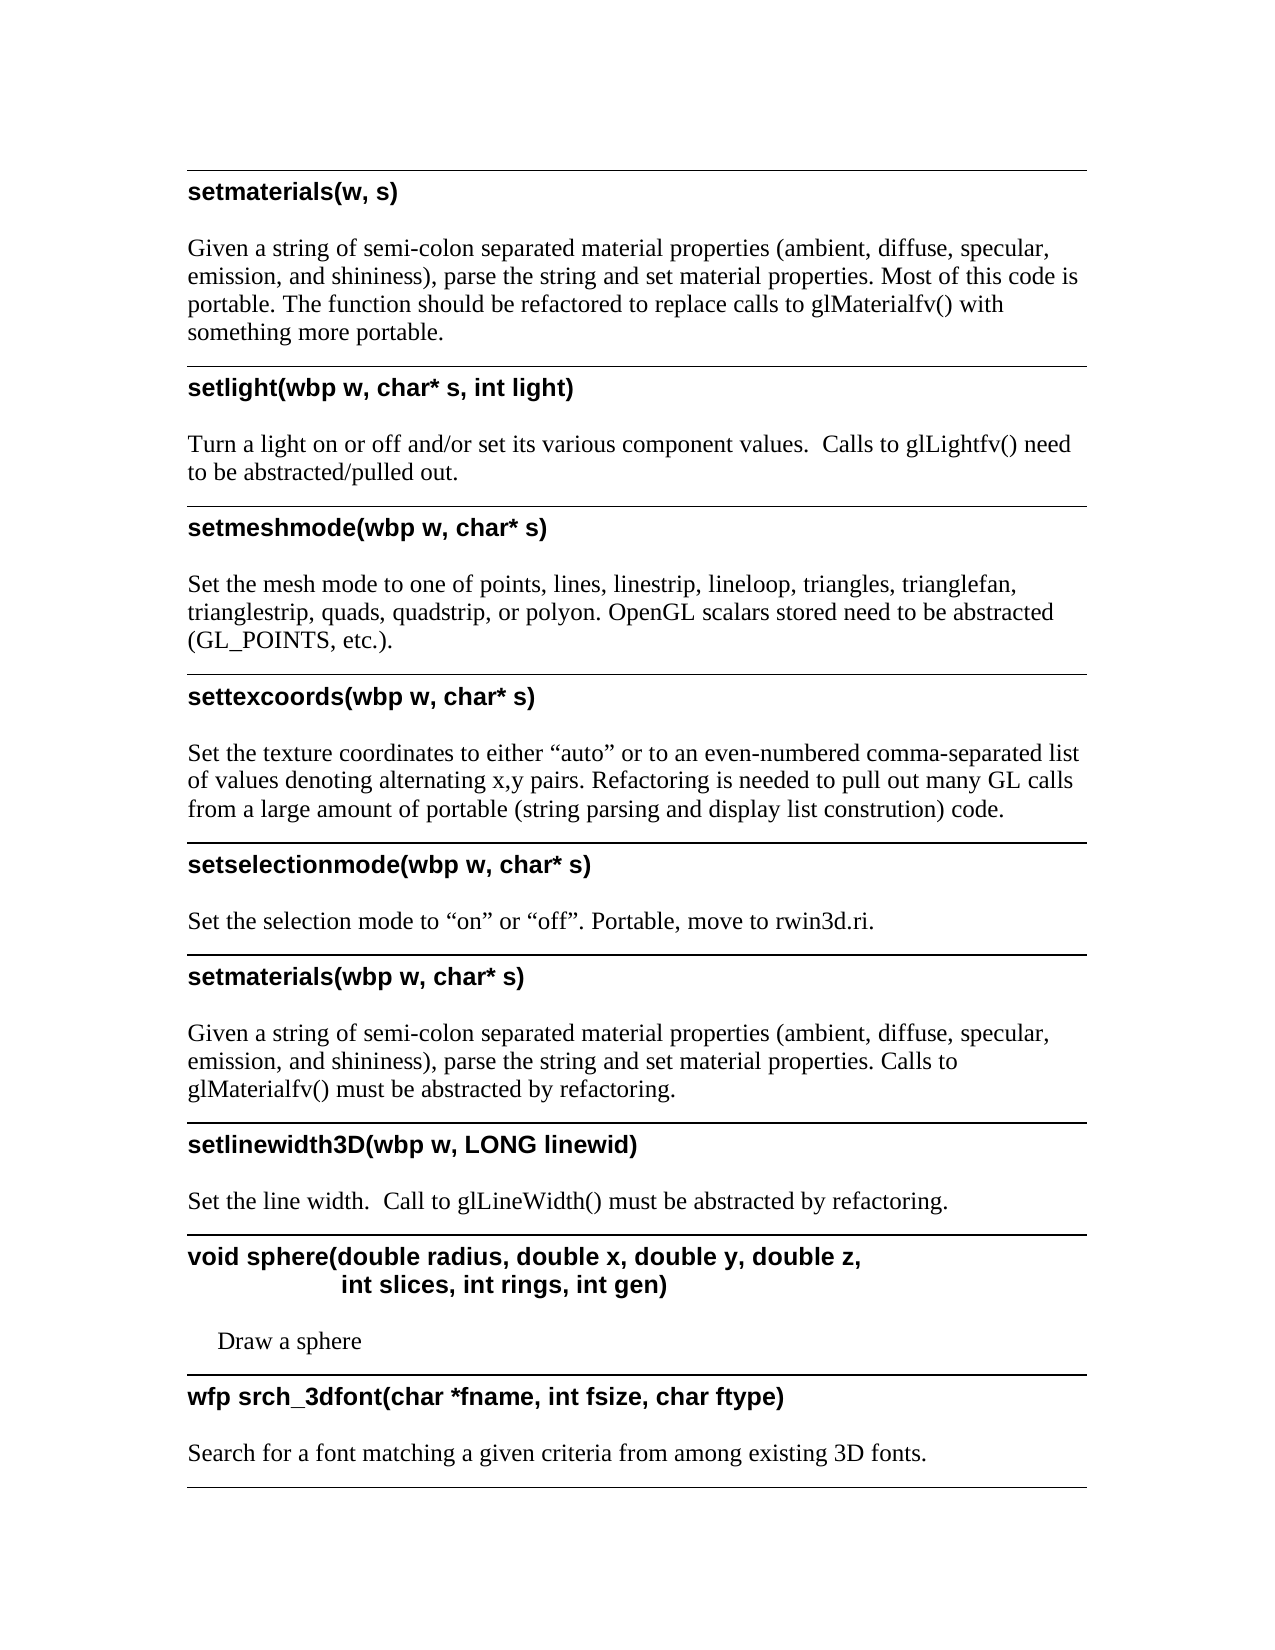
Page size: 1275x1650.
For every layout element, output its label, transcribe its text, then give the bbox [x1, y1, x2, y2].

text Set the texture coordinates to either “auto” or to an even-numbered comma-separated list of values denoting alternating x,y pairs. Refactoring is needed to pull out many GL calls from a large amount of portable (string parsing and display list constrution) code. [187, 738, 1087, 822]
text Draw a sphere [187, 1327, 1087, 1355]
text setmeshmode(wbp w, char* s) [187, 514, 1087, 542]
text wfp srch_3dfont(char *fname, int fsize, char ftype) [187, 1383, 1087, 1411]
text Given a string of semi-colon separated material properties (ambient, diffuse, specular, emission, and shininess), parse the string and set material properties. Most of this code is portable. The function should be refactored to replace calls to glMaterialfv() with something more portable. [187, 234, 1087, 346]
text setlight(wbp w, char* s, int light) [187, 374, 1087, 402]
text Turn a light on or off and/or set its various component values. Calls to glLightfv() need to be abstracted/pulled out. [187, 430, 1087, 486]
text setmaterials(wbp w, char* s) [187, 963, 1087, 991]
text setlinewidth3D(wbp w, LONG linewid) [187, 1131, 1087, 1159]
text Search for a font matching a given criteria from among existing 3D fonts. [187, 1439, 1087, 1467]
text Set the mesh mode to one of points, lines, linestrip, lineloop, triangles, trianglefan, trianglestrip, quads, quadstrip, or polyon. OpenGL scalars stored need to be abstracted (GL_POINTS, etc.). [187, 570, 1087, 654]
text settexcoords(wbp w, char* s) [187, 682, 1087, 710]
text Given a string of semi-colon separated material properties (ambient, diffuse, specular, emission, and shininess), parse the string and set material properties. Calls to glMaterialfv() must be abstracted by refactoring. [187, 1019, 1087, 1103]
text Set the line width. Call to glLineWidth() must be abstracted by refactoring. [187, 1187, 1087, 1215]
text setmaterials(w, s) [187, 178, 1087, 206]
text Set the selection mode to “on” or “off”. Portable, move to rwin3d.ri. [187, 907, 1087, 934]
text void sphere(double radius, double x, double y, double z, int slices, int rings, int gen) [187, 1243, 1087, 1299]
text setselectionmode(wbp w, char* s) [187, 851, 1087, 878]
